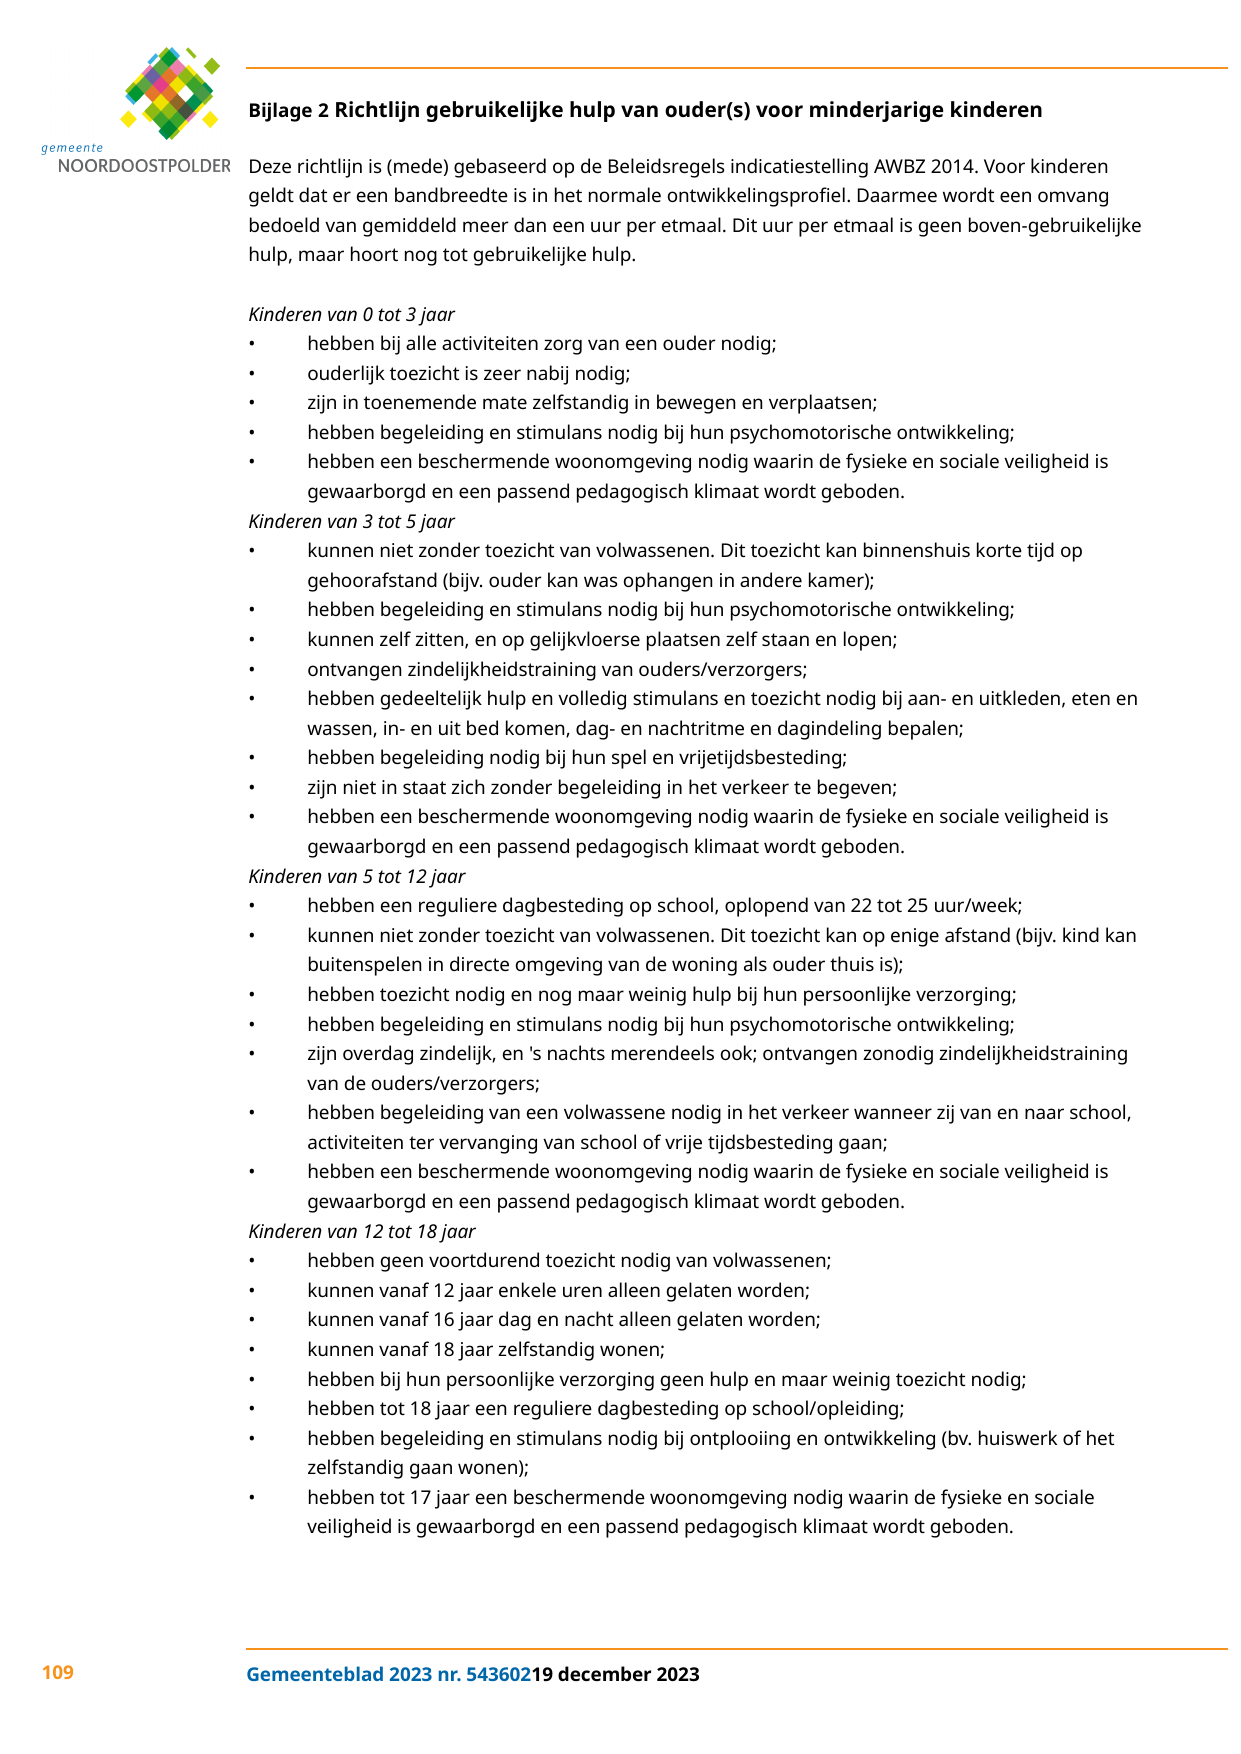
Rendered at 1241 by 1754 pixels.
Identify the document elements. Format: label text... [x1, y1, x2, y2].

list hebben begeleiding en stimulans nodig bij hun psychomotorische ontwikkeling; [248, 419, 1152, 445]
list zijn overdag zindelijk, en 's nachts merendeels ook; ontvangen zonodig zindelijkheidstraining van de ouders/verzorgers; [248, 1040, 1152, 1096]
list hebben tot 17 jaar een beschermende woonomgeving nodig waarin de fysieke en sociale veiligheid is gewaarborgd en een passend pedagogisch klimaat wordt geboden. [248, 1484, 1152, 1539]
list hebben gedeeltelijk hulp en volledig stimulans en toezicht nodig bij aan- en uitkleden, eten en wassen, in- en uit bed komen, dag- en nachtritme en dagindeling bepalen; [248, 685, 1152, 741]
list hebben tot 18 jaar een reguliere dagbesteding op school/opleiding; [248, 1395, 1152, 1421]
list kunnen niet zonder toezicht van volwassenen. Dit toezicht kan binnenshuis korte tijd op gehoorafstand (bijv. ouder kan was ophangen in andere kamer); [248, 537, 1152, 593]
list hebben toezicht nodig en nog maar weinig hulp bij hun persoonlijke verzorging; [248, 981, 1152, 1007]
list hebben bij alle activiteiten zorg van een ouder nodig; [248, 330, 1152, 356]
text Kinderen van 5 tot 12 jaar [248, 863, 1152, 889]
list hebben een beschermende woonomgeving nodig waarin de fysieke en sociale veiligheid is gewaarborgd en een passend pedagogisch klimaat wordt geboden. [248, 1159, 1152, 1214]
list hebben een beschermende woonomgeving nodig waarin de fysieke en sociale veiligheid is gewaarborgd en een passend pedagogisch klimaat wordt geboden. [248, 449, 1152, 504]
text Kinderen van 0 tot 3 jaar [248, 301, 1152, 327]
list kunnen vanaf 16 jaar dag en nacht alleen gelaten worden; [248, 1307, 1152, 1332]
list hebben geen voortdurend toezicht nodig van volwassenen; [248, 1247, 1152, 1273]
list kunnen vanaf 18 jaar zelfstandig wonen; [248, 1336, 1152, 1362]
list hebben begeleiding en stimulans nodig bij hun psychomotorische ontwikkeling; [248, 1011, 1152, 1037]
list kunnen niet zonder toezicht van volwassenen. Dit toezicht kan op enige afstand (bijv. kind kan buitenspelen in directe omgeving van de woning als ouder thuis is); [248, 922, 1152, 977]
text Bijlage 2 Richtlijn gebruikelijke hulp van ouder(s) voor minderjarige kinderen [248, 95, 1152, 123]
list ouderlijk toezicht is zeer nabij nodig; [248, 360, 1152, 386]
list zijn niet in staat zich zonder begeleiding in het verkeer te begeven; [248, 774, 1152, 800]
text Kinderen van 3 tot 5 jaar [248, 508, 1152, 534]
list hebben een beschermende woonomgeving nodig waarin de fysieke en sociale veiligheid is gewaarborgd en een passend pedagogisch klimaat wordt geboden. [248, 804, 1152, 859]
list hebben begeleiding en stimulans nodig bij ontplooiing en ontwikkeling (bv. huiswerk of het zelfstandig gaan wonen); [248, 1425, 1152, 1480]
list zijn in toenemende mate zelfstandig in bewegen en verplaatsen; [248, 389, 1152, 415]
list hebben een reguliere dagbesteding op school, oplopend van 22 tot 25 uur/week; [248, 892, 1152, 918]
picture [41, 47, 231, 172]
list hebben begeleiding van een volwassene nodig in het verkeer wanneer zij van en naar school, activiteiten ter vervanging van school of vrije tijdsbesteding gaan; [248, 1099, 1152, 1155]
list hebben begeleiding nodig bij hun spel en vrijetijdsbesteding; [248, 744, 1152, 770]
list kunnen vanaf 12 jaar enkele uren alleen gelaten worden; [248, 1277, 1152, 1303]
list hebben bij hun persoonlijke verzorging geen hulp en maar weinig toezicht nodig; [248, 1366, 1152, 1392]
list hebben begeleiding en stimulans nodig bij hun psychomotorische ontwikkeling; [248, 597, 1152, 622]
text Kinderen van 12 tot 18 jaar [248, 1218, 1152, 1244]
list ontvangen zindelijkheidstraining van ouders/verzorgers; [248, 656, 1152, 682]
text Deze richtlijn is (mede) gebaseerd op de Beleidsregels indicatiestelling AWBZ 2014. Voor kinderen geldt dat er een bandbreedte is in het normale ontwikkelingsprofiel. Daarmee wordt een omvang bedoeld van gemiddeld meer dan een uur per etmaal. Dit uur per etmaal is geen boven-gebruikelijke hulp, maar hoort nog tot gebruikelijke hulp. [248, 153, 1152, 267]
list kunnen zelf zitten, en op gelijkvloerse plaatsen zelf staan en lopen; [248, 626, 1152, 652]
